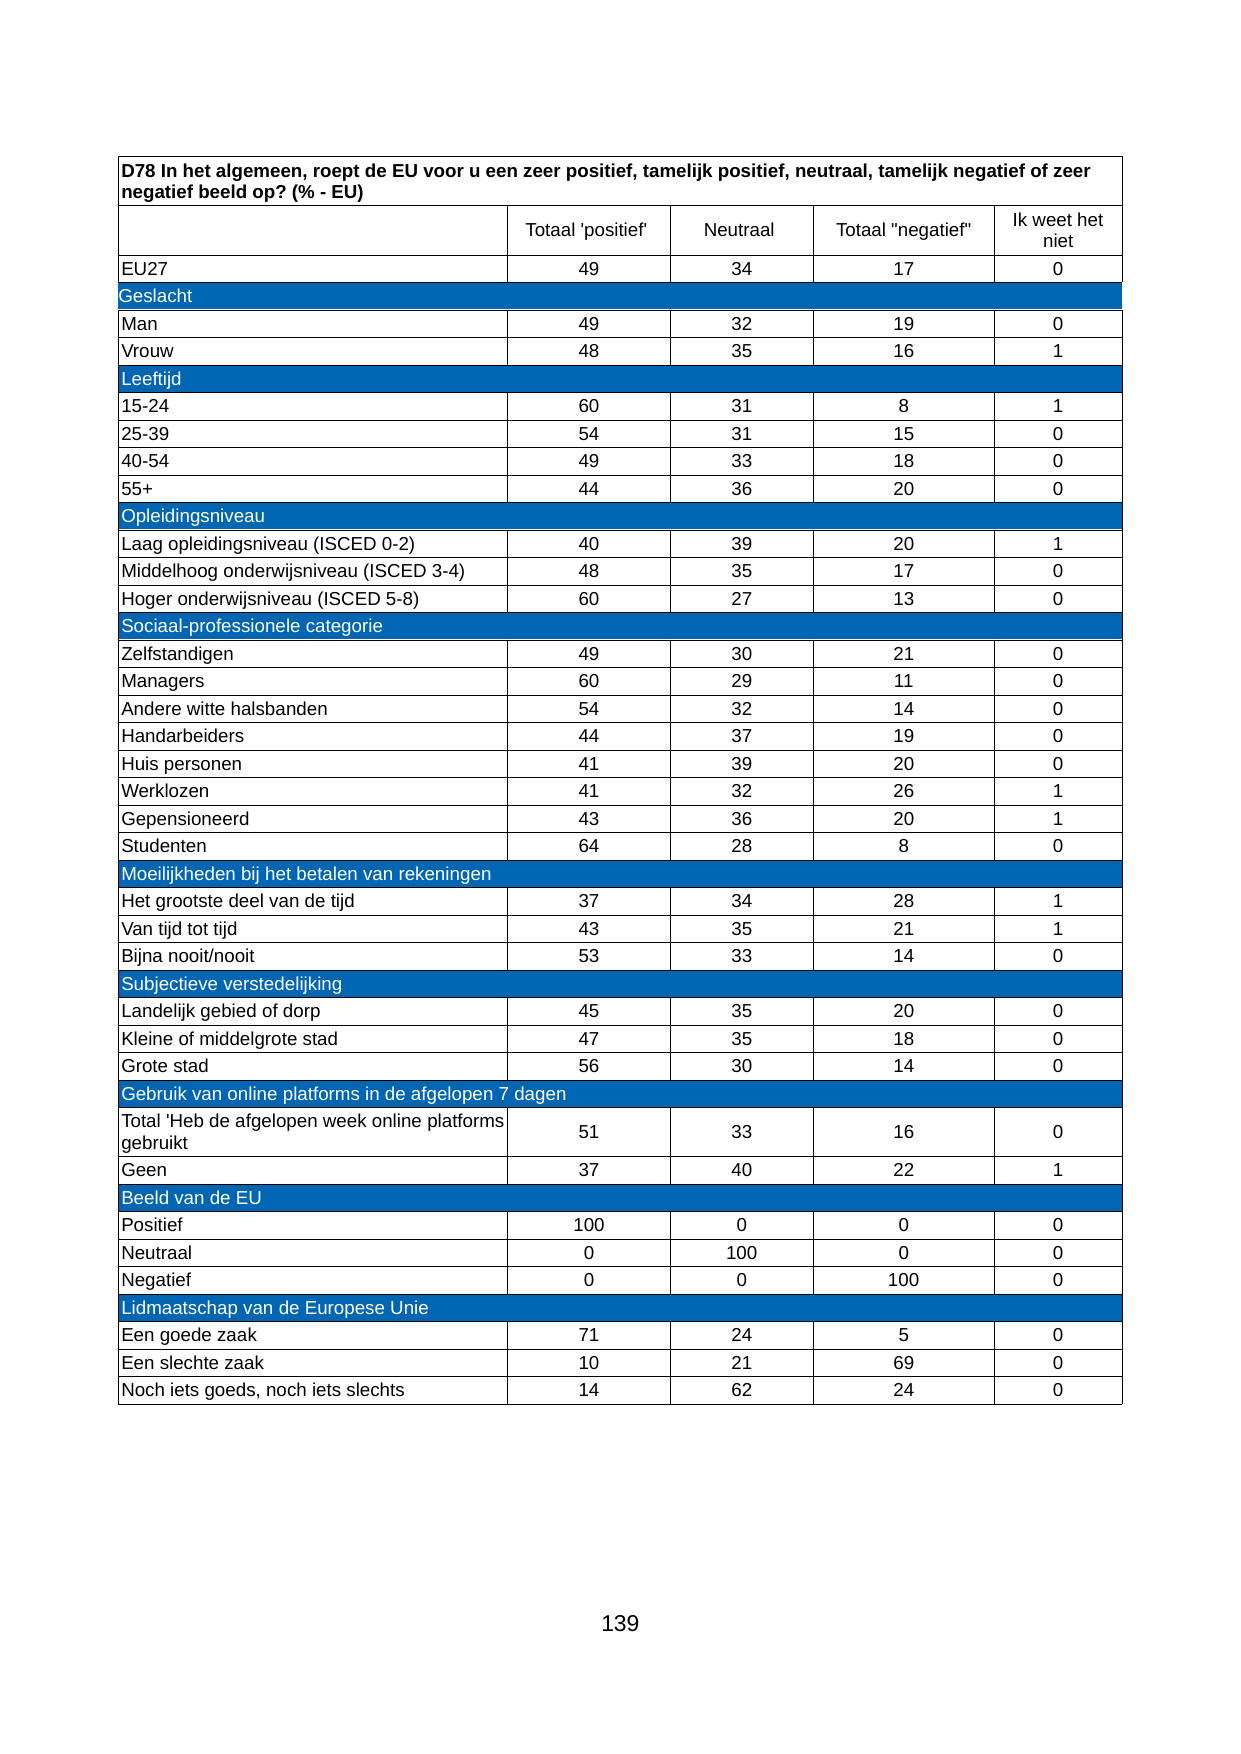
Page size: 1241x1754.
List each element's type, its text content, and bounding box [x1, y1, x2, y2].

table_cell Ik weet het niet [995, 206, 1122, 254]
table_cell 37 [508, 888, 670, 914]
table_cell 0 [995, 1053, 1122, 1079]
table_cell 39 [671, 751, 813, 777]
table_cell 48 [508, 558, 670, 584]
table_cell Gepensioneerd [119, 806, 507, 832]
table_cell Vrouw [119, 338, 507, 364]
table_cell 40 [508, 531, 670, 557]
table_cell Een slechte zaak [119, 1350, 507, 1376]
table_cell Positief [119, 1212, 507, 1238]
table_cell 64 [508, 833, 670, 859]
table_cell 69 [814, 1350, 994, 1376]
table_cell 14 [814, 1053, 994, 1079]
table_cell 27 [671, 586, 813, 612]
table_cell 54 [508, 696, 670, 722]
table_cell 0 [995, 311, 1122, 337]
table_cell 18 [814, 448, 994, 474]
table_cell 36 [671, 806, 813, 832]
table_cell 1 [995, 806, 1122, 832]
table_cell 0 [995, 668, 1122, 694]
table_cell 44 [508, 476, 670, 502]
table_cell 20 [814, 998, 994, 1024]
table_cell Leeftijd [119, 366, 1122, 392]
table_cell 0 [995, 1377, 1122, 1403]
table_cell Handarbeiders [119, 723, 507, 749]
table_cell 19 [814, 723, 994, 749]
table_cell 0 [995, 558, 1122, 584]
table_cell 71 [508, 1322, 670, 1348]
table_cell 60 [508, 668, 670, 694]
table_cell 62 [671, 1377, 813, 1403]
table_cell 28 [814, 888, 994, 914]
table_cell 5 [814, 1322, 994, 1348]
table_cell 53 [508, 943, 670, 969]
table_cell 1 [995, 778, 1122, 804]
table_cell 24 [671, 1322, 813, 1348]
table_cell EU27 [119, 256, 507, 282]
table_cell 1 [995, 1157, 1122, 1183]
table_cell 1 [995, 888, 1122, 914]
table_cell 14 [814, 943, 994, 969]
table_cell Neutraal [119, 1240, 507, 1266]
table_cell Hoger onderwijsniveau (ISCED 5-8) [119, 586, 507, 612]
table_cell 35 [671, 916, 813, 942]
table_cell 0 [995, 1322, 1122, 1348]
table_cell 20 [814, 476, 994, 502]
table_cell Lidmaatschap van de Europese Unie [119, 1295, 1122, 1321]
table_cell 31 [671, 421, 813, 447]
table_cell 0 [995, 943, 1122, 969]
table_cell 18 [814, 1026, 994, 1052]
table_cell 33 [671, 1108, 813, 1156]
table_cell 56 [508, 1053, 670, 1079]
table_cell 16 [814, 338, 994, 364]
table_cell Werklozen [119, 778, 507, 804]
table_cell 0 [995, 448, 1122, 474]
table_cell 1 [995, 916, 1122, 942]
table_cell 0 [995, 1240, 1122, 1266]
table_cell 20 [814, 531, 994, 557]
table_cell Negatief [119, 1267, 507, 1293]
table_cell 25-39 [119, 421, 507, 447]
table_cell Grote stad [119, 1053, 507, 1079]
table_cell Laag opleidingsniveau (ISCED 0-2) [119, 531, 507, 557]
table_cell Kleine of middelgrote stad [119, 1026, 507, 1052]
table_cell 43 [508, 916, 670, 942]
table_cell Huis personen [119, 751, 507, 777]
table_cell 60 [508, 586, 670, 612]
table_cell Het grootste deel van de tijd [119, 888, 507, 914]
table_cell 0 [995, 1108, 1122, 1156]
table_cell 100 [508, 1212, 670, 1238]
table_cell 39 [671, 531, 813, 557]
table_cell Geen [119, 1157, 507, 1183]
table_cell 0 [995, 723, 1122, 749]
table_cell 0 [995, 1267, 1122, 1293]
table_cell 100 [671, 1240, 813, 1266]
table_cell [119, 206, 507, 254]
table_cell Gebruik van online platforms in de afgelopen 7 dagen [119, 1081, 1122, 1107]
table_cell 10 [508, 1350, 670, 1376]
table_cell 31 [671, 393, 813, 419]
table_cell 8 [814, 393, 994, 419]
table_cell 37 [508, 1157, 670, 1183]
table_cell 15-24 [119, 393, 507, 419]
table_cell Neutraal [671, 206, 813, 254]
table_cell 20 [814, 806, 994, 832]
table_cell 28 [671, 833, 813, 859]
table_cell 35 [671, 338, 813, 364]
table_cell Een goede zaak [119, 1322, 507, 1348]
table_cell 0 [995, 1212, 1122, 1238]
table_cell 8 [814, 833, 994, 859]
table_cell 0 [995, 751, 1122, 777]
table_cell 0 [814, 1240, 994, 1266]
table_cell Geslacht [118, 283, 1122, 309]
table_cell Sociaal-professionele categorie [119, 613, 1122, 639]
table_cell 60 [508, 393, 670, 419]
table_cell 40 [671, 1157, 813, 1183]
table_cell Managers [119, 668, 507, 694]
table_cell 45 [508, 998, 670, 1024]
table_cell 100 [814, 1267, 994, 1293]
table_cell 15 [814, 421, 994, 447]
table_cell 0 [508, 1240, 670, 1266]
table_cell Zelfstandigen [119, 641, 507, 667]
table_cell 35 [671, 1026, 813, 1052]
table_cell Noch iets goeds, noch iets slechts [119, 1377, 507, 1403]
table_cell 32 [671, 778, 813, 804]
table_cell 34 [671, 888, 813, 914]
table_cell 24 [814, 1377, 994, 1403]
table_cell 54 [508, 421, 670, 447]
table_cell 47 [508, 1026, 670, 1052]
table_cell Van tijd tot tijd [119, 916, 507, 942]
table_cell 0 [995, 1350, 1122, 1376]
table_cell 14 [814, 696, 994, 722]
table_cell 19 [814, 311, 994, 337]
table_cell Totaal "negatief" [814, 206, 994, 254]
table_cell 0 [995, 256, 1122, 282]
table_cell 21 [814, 916, 994, 942]
table_cell 0 [995, 833, 1122, 859]
table_cell 16 [814, 1108, 994, 1156]
table_cell 26 [814, 778, 994, 804]
table_cell 0 [508, 1267, 670, 1293]
table_cell 30 [671, 641, 813, 667]
table_cell 14 [508, 1377, 670, 1403]
table_cell 32 [671, 311, 813, 337]
table_cell 1 [995, 531, 1122, 557]
table_cell 49 [508, 641, 670, 667]
table_cell Moeilijkheden bij het betalen van rekeningen [119, 861, 1122, 887]
table_cell 11 [814, 668, 994, 694]
table_cell 44 [508, 723, 670, 749]
table_cell 37 [671, 723, 813, 749]
table_header D78 In het algemeen, roept de EU voor u een zeer positief, tamelijk positief, neutraal, tamelijk negatief of zeer negatief beeld op? (% - EU) [119, 157, 1122, 205]
table_cell 22 [814, 1157, 994, 1183]
table_cell 1 [995, 338, 1122, 364]
table_cell 1 [995, 393, 1122, 419]
table_cell Total 'Heb de afgelopen week online platforms gebruikt [119, 1108, 507, 1156]
table_cell 17 [814, 558, 994, 584]
table_cell 29 [671, 668, 813, 694]
table_cell 49 [508, 256, 670, 282]
table_cell 32 [671, 696, 813, 722]
table_cell 17 [814, 256, 994, 282]
table_cell 35 [671, 998, 813, 1024]
table_cell 0 [671, 1267, 813, 1293]
table_cell 36 [671, 476, 813, 502]
table_cell 49 [508, 448, 670, 474]
table_cell Subjectieve verstedelijking [119, 971, 1122, 997]
table_cell 0 [995, 998, 1122, 1024]
table_cell Andere witte halsbanden [119, 696, 507, 722]
table_cell 0 [995, 641, 1122, 667]
table_cell Opleidingsniveau [119, 503, 1122, 529]
table_cell 43 [508, 806, 670, 832]
table_cell Middelhoog onderwijsniveau (ISCED 3-4) [119, 558, 507, 584]
table_cell 51 [508, 1108, 670, 1156]
table_cell 13 [814, 586, 994, 612]
table_cell 20 [814, 751, 994, 777]
table_cell 21 [814, 641, 994, 667]
table_cell 0 [671, 1212, 813, 1238]
table_cell 0 [814, 1212, 994, 1238]
table_cell 0 [995, 421, 1122, 447]
table_cell 40-54 [119, 448, 507, 474]
table_cell Beeld van de EU [119, 1185, 1122, 1211]
table_cell 0 [995, 586, 1122, 612]
table_cell Totaal 'positief' [508, 206, 670, 254]
table_cell 48 [508, 338, 670, 364]
table_cell 21 [671, 1350, 813, 1376]
table_cell Bijna nooit/nooit [119, 943, 507, 969]
table_cell 41 [508, 751, 670, 777]
table_cell 0 [995, 1026, 1122, 1052]
table_cell 30 [671, 1053, 813, 1079]
table_cell 33 [671, 943, 813, 969]
table_cell 35 [671, 558, 813, 584]
table_cell 34 [671, 256, 813, 282]
table_cell Studenten [119, 833, 507, 859]
table_cell Landelijk gebied of dorp [119, 998, 507, 1024]
table_cell Man [119, 311, 507, 337]
table_cell 41 [508, 778, 670, 804]
table_cell 49 [508, 311, 670, 337]
table_cell 0 [995, 696, 1122, 722]
table_cell 33 [671, 448, 813, 474]
table_cell 55+ [119, 476, 507, 502]
table_cell 0 [995, 476, 1122, 502]
